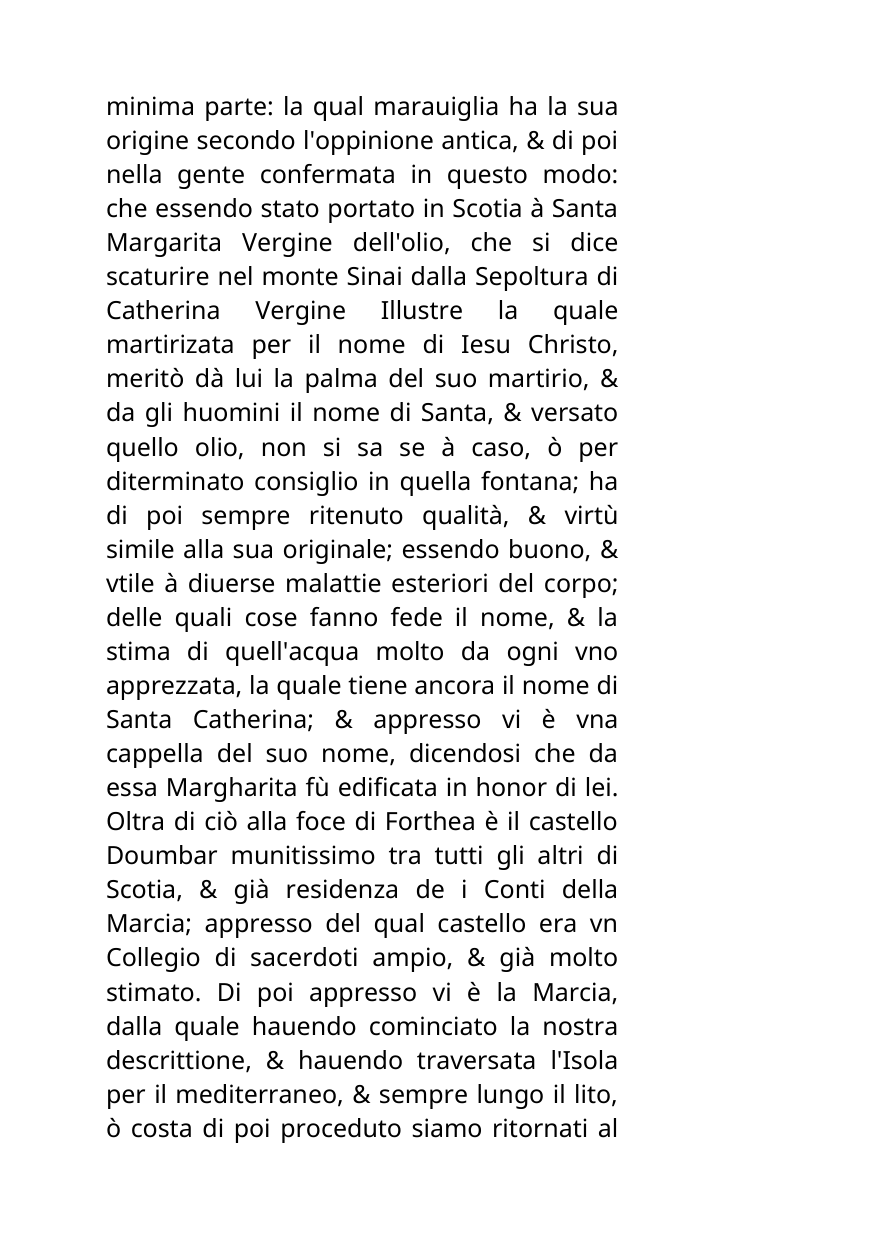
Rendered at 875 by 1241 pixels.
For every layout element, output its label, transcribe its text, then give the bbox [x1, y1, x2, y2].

table_cell minima parte: la qual marauiglia ha la sua origine secondo l'oppinione antica, & di poi nella gente confermata in questo modo: che essendo stato portato in Scotia à Santa Margarita Vergine dell'olio, che si dice scaturire nel monte Sinai dalla Sepoltura di Catherina Vergine Illustre la quale martirizata per il nome di Iesu Christo, meritò dà lui la palma del suo martirio, & da gli huomini il nome di Santa, & versato quello olio, non si sa se à caso, ò per diterminato consiglio in quella fontana; ha di poi sempre ritenuto qualità, & virtù simile alla sua originale; essendo buono, & vtile à diuerse malattie esteriori del corpo; delle quali cose fanno fede il nome, & la stima di quell'acqua molto da ogni vno apprezzata, la quale tiene ancora il nome di Santa Catherina; & appresso vi è vna cappella del suo nome, dicendosi che da essa Margharita fù edificata in honor di lei. Oltra di ciò alla foce di Forthea è il castello Doumbar munitissimo tra tutti gli altri di Scotia, & già residenza de i Conti della Marcia; appresso del qual castello era vn Collegio di sacerdoti ampio, & già molto stimato. Di poi appresso vi è la Marcia, dalla quale hauendo cominciato la nostra descrittione, & hauendo traversata l'Isola per il mediterraneo, & sempre lungo il lito, ò costa di poi proceduto siamo ritornati al [95, 89, 630, 1144]
table_cell [630, 89, 779, 1144]
